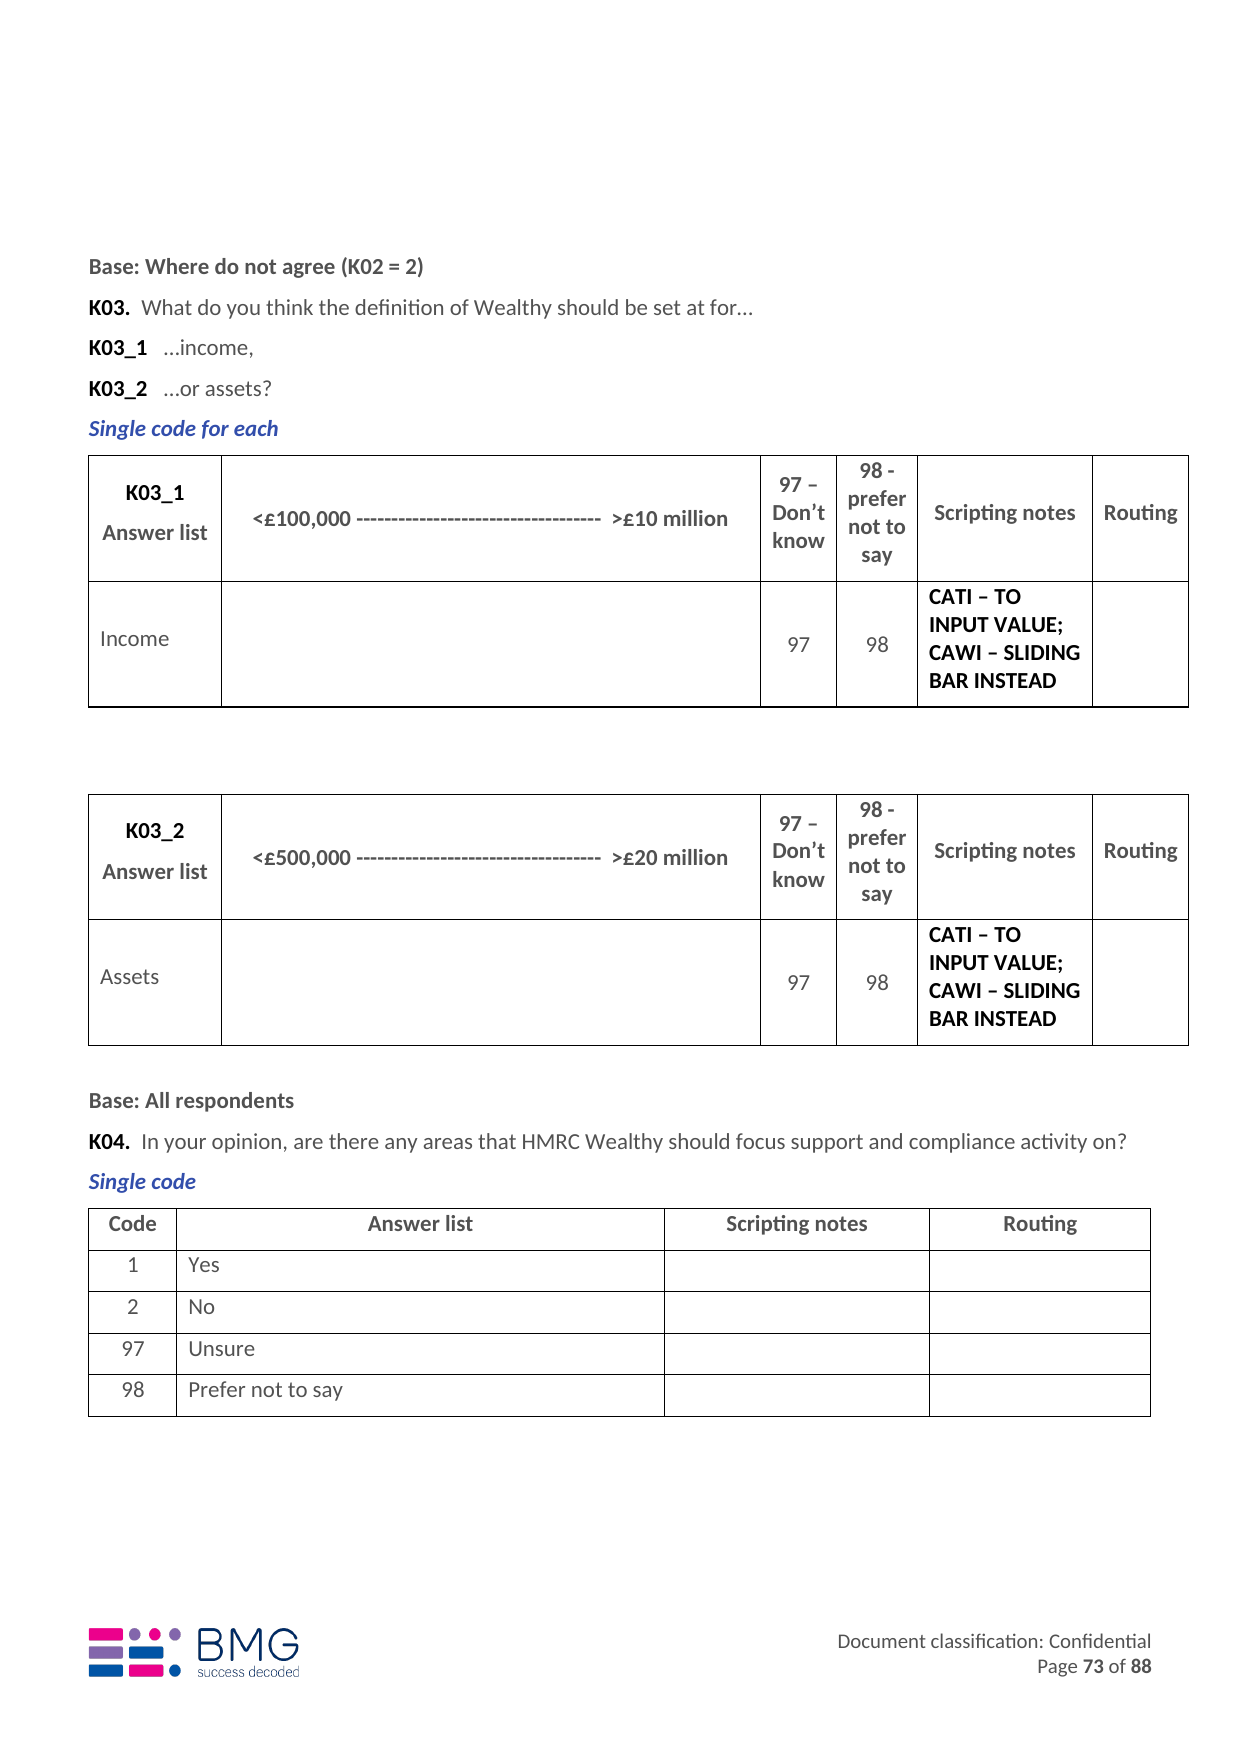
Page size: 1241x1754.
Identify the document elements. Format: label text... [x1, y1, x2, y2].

table_cell 98 [837, 920, 917, 1045]
table_cell [930, 1292, 1150, 1333]
text Single code for each [89, 414, 1152, 443]
table_cell 98 [89, 1375, 176, 1416]
table_cell [930, 1251, 1150, 1291]
table_cell Prefer not to say [177, 1375, 664, 1416]
text Base: Where do not agree (K02 = 2) [89, 252, 1152, 281]
text Single code [89, 1167, 1152, 1196]
table_header Scripting notes [918, 795, 1092, 919]
table_header 98 - prefer not to say [837, 795, 917, 919]
text K03_1 …income, [89, 333, 1152, 362]
table_header Answer list [177, 1209, 664, 1249]
table_cell Assets [89, 920, 221, 1045]
table_cell 98 [837, 582, 917, 706]
text Base: All respondents [89, 1086, 1152, 1114]
table_cell CATI – TO INPUT VALUE; CAWI – SLIDING BAR INSTEAD [918, 582, 1092, 706]
table_cell [665, 1375, 929, 1416]
table_cell [1093, 582, 1188, 706]
table_header 97 – Don’t know [761, 795, 836, 919]
text K03. What do you think the definition of Wealthy should be set at for… [89, 293, 1152, 321]
table_cell [665, 1292, 929, 1333]
table_cell [930, 1334, 1150, 1374]
table_header <£100,000 ----------------------------------- >£10 million [222, 456, 760, 581]
table_cell 1 [89, 1251, 176, 1291]
table_cell [222, 582, 760, 706]
table_cell CATI – TO INPUT VALUE; CAWI – SLIDING BAR INSTEAD [918, 920, 1092, 1045]
table_header Routing [1093, 795, 1188, 919]
table_header 97 – Don’t know [761, 456, 836, 581]
table_cell Yes [177, 1251, 664, 1291]
table_header Scripting notes [665, 1209, 929, 1249]
table_cell No [177, 1292, 664, 1333]
table_cell Income [89, 582, 221, 706]
table_cell 97 [761, 582, 836, 706]
text K03_2 …or assets? [89, 374, 1152, 402]
text K04. In your opinion, are there any areas that HMRC Wealthy should focus support and compliance activity on? [89, 1127, 1152, 1155]
table_header Routing [930, 1209, 1150, 1249]
table_cell 97 [761, 920, 836, 1045]
table_cell [665, 1334, 929, 1374]
table_header Scripting notes [918, 456, 1092, 581]
table_header K03_2 Answer list [89, 795, 221, 919]
table_header K03_1 Answer list [89, 456, 221, 581]
table_header <£500,000 ----------------------------------- >£20 million [222, 795, 760, 919]
table_cell [1093, 920, 1188, 1045]
table_cell [222, 920, 760, 1045]
table_cell Unsure [177, 1334, 664, 1374]
table_cell 97 [89, 1334, 176, 1374]
table_cell [930, 1375, 1150, 1416]
table_cell [665, 1251, 929, 1291]
table_header 98 - prefer not to say [837, 456, 917, 581]
table_header Routing [1093, 456, 1188, 581]
table_header Code [89, 1209, 176, 1249]
table_cell 2 [89, 1292, 176, 1333]
